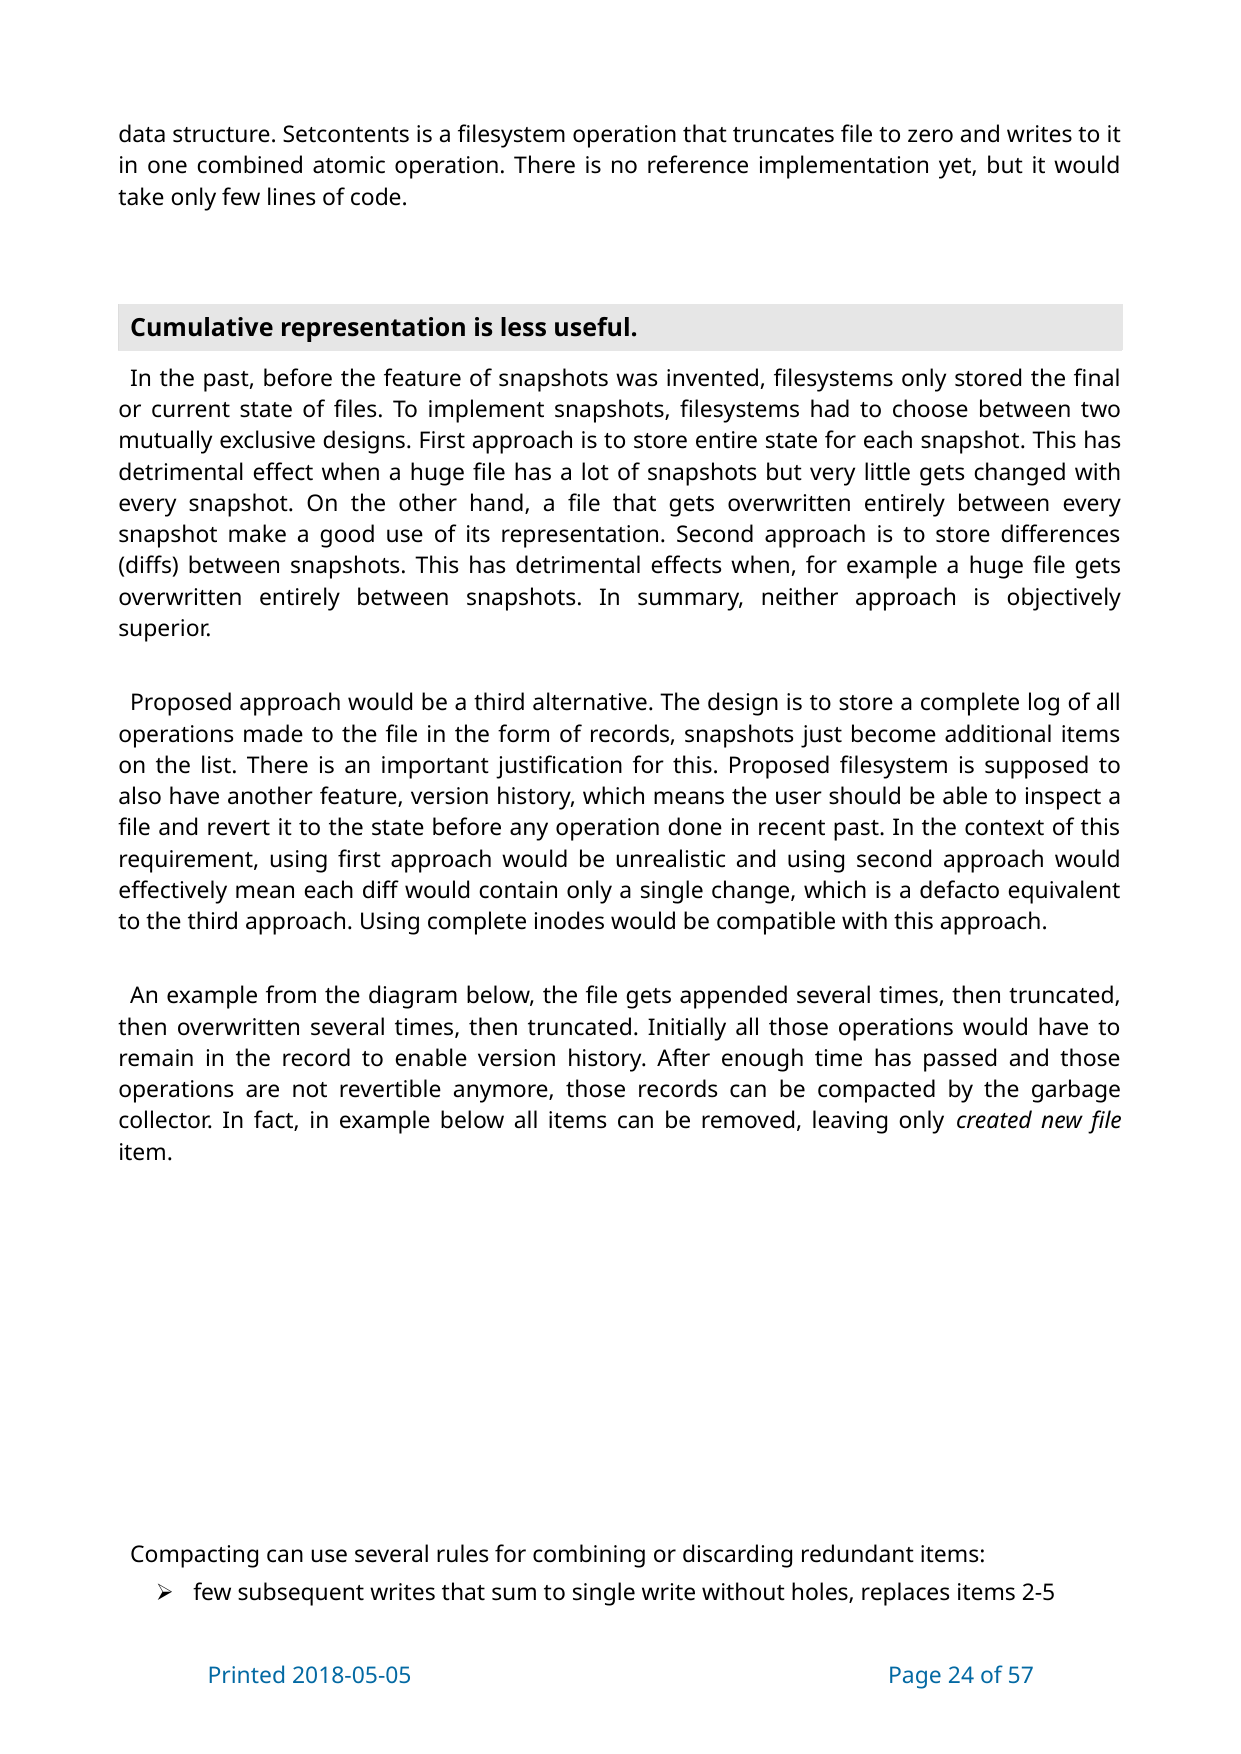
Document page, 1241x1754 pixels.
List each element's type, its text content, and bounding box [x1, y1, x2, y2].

text In the past, before the feature of snapshots was invented, filesystems only stored the final or current state of files. To implement snapshots, filesystems had to choose between two mutually exclusive designs. First approach is to store entire state for each snapshot. This has detrimental effect when a huge file has a lot of snapshots but very little gets changed with every snapshot. On the other hand, a file that gets overwritten entirely between every snapshot make a good use of its representation. Second approach is to store differences (diffs) between snapshots. This has detrimental effects when, for example a huge file gets overwritten entirely between snapshots. In summary, neither approach is objectively superior. [118, 362, 1122, 643]
text Compacting can use several rules for combining or discarding redundant items: [118, 1538, 1122, 1569]
text Proposed approach would be a third alternative. The design is to store a complete log of all operations made to the file in the form of records, snapshots just become additional items on the list. There is an important justification for this. Proposed filesystem is supposed to also have another feature, version history, which means the user should be able to inspect a file and revert it to the state before any operation done in recent past. In the context of this requirement, using first approach would be unrealistic and using second approach would effectively mean each diff would contain only a single change, which is a defacto equivalent to the third approach. Using complete inodes would be compatible with this approach. [118, 686, 1122, 936]
subtitle Cumulative representation is less useful. [119, 305, 1122, 350]
text data structure. Setcontents is a filesystem operation that truncates file to zero and writes to it in one combined atomic operation. There is no reference implementation yet, but it would take only few lines of code. [118, 118, 1122, 212]
text An example from the diagram below, the file gets appended several times, then truncated, then overwritten several times, then truncated. Initially all those operations would have to remain in the record to enable version history. After enough time has passed and those operations are not revertible anymore, those records can be compacted by the garbage collector. In fact, in example below all items can be removed, leaving only created new file item. [118, 979, 1122, 1167]
list few subsequent writes that sum to single write without holes, replaces items 2-5 [156, 1575, 1122, 1607]
